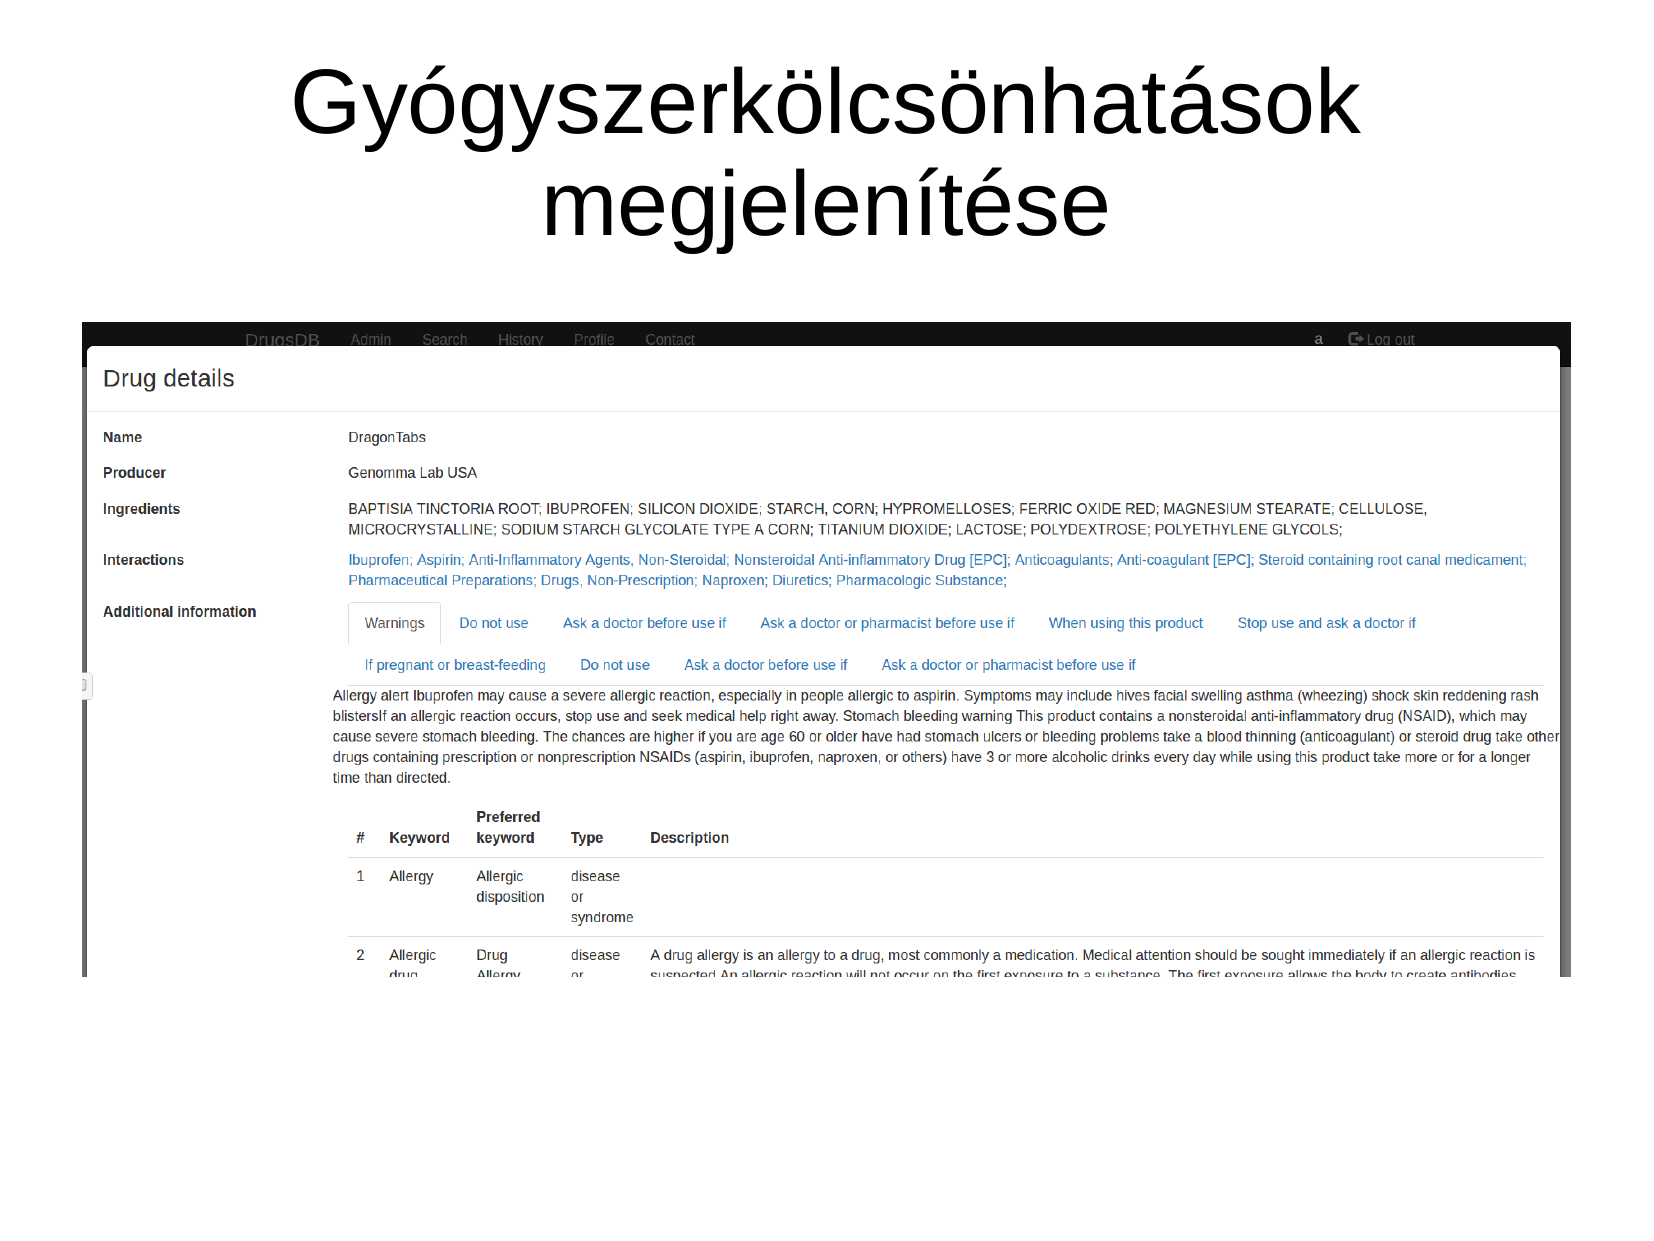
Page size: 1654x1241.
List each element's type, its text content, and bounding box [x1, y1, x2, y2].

title Gyógyszerkölcsönhatások megjelenítése [82, 49, 1571, 257]
picture [82, 322, 1571, 977]
